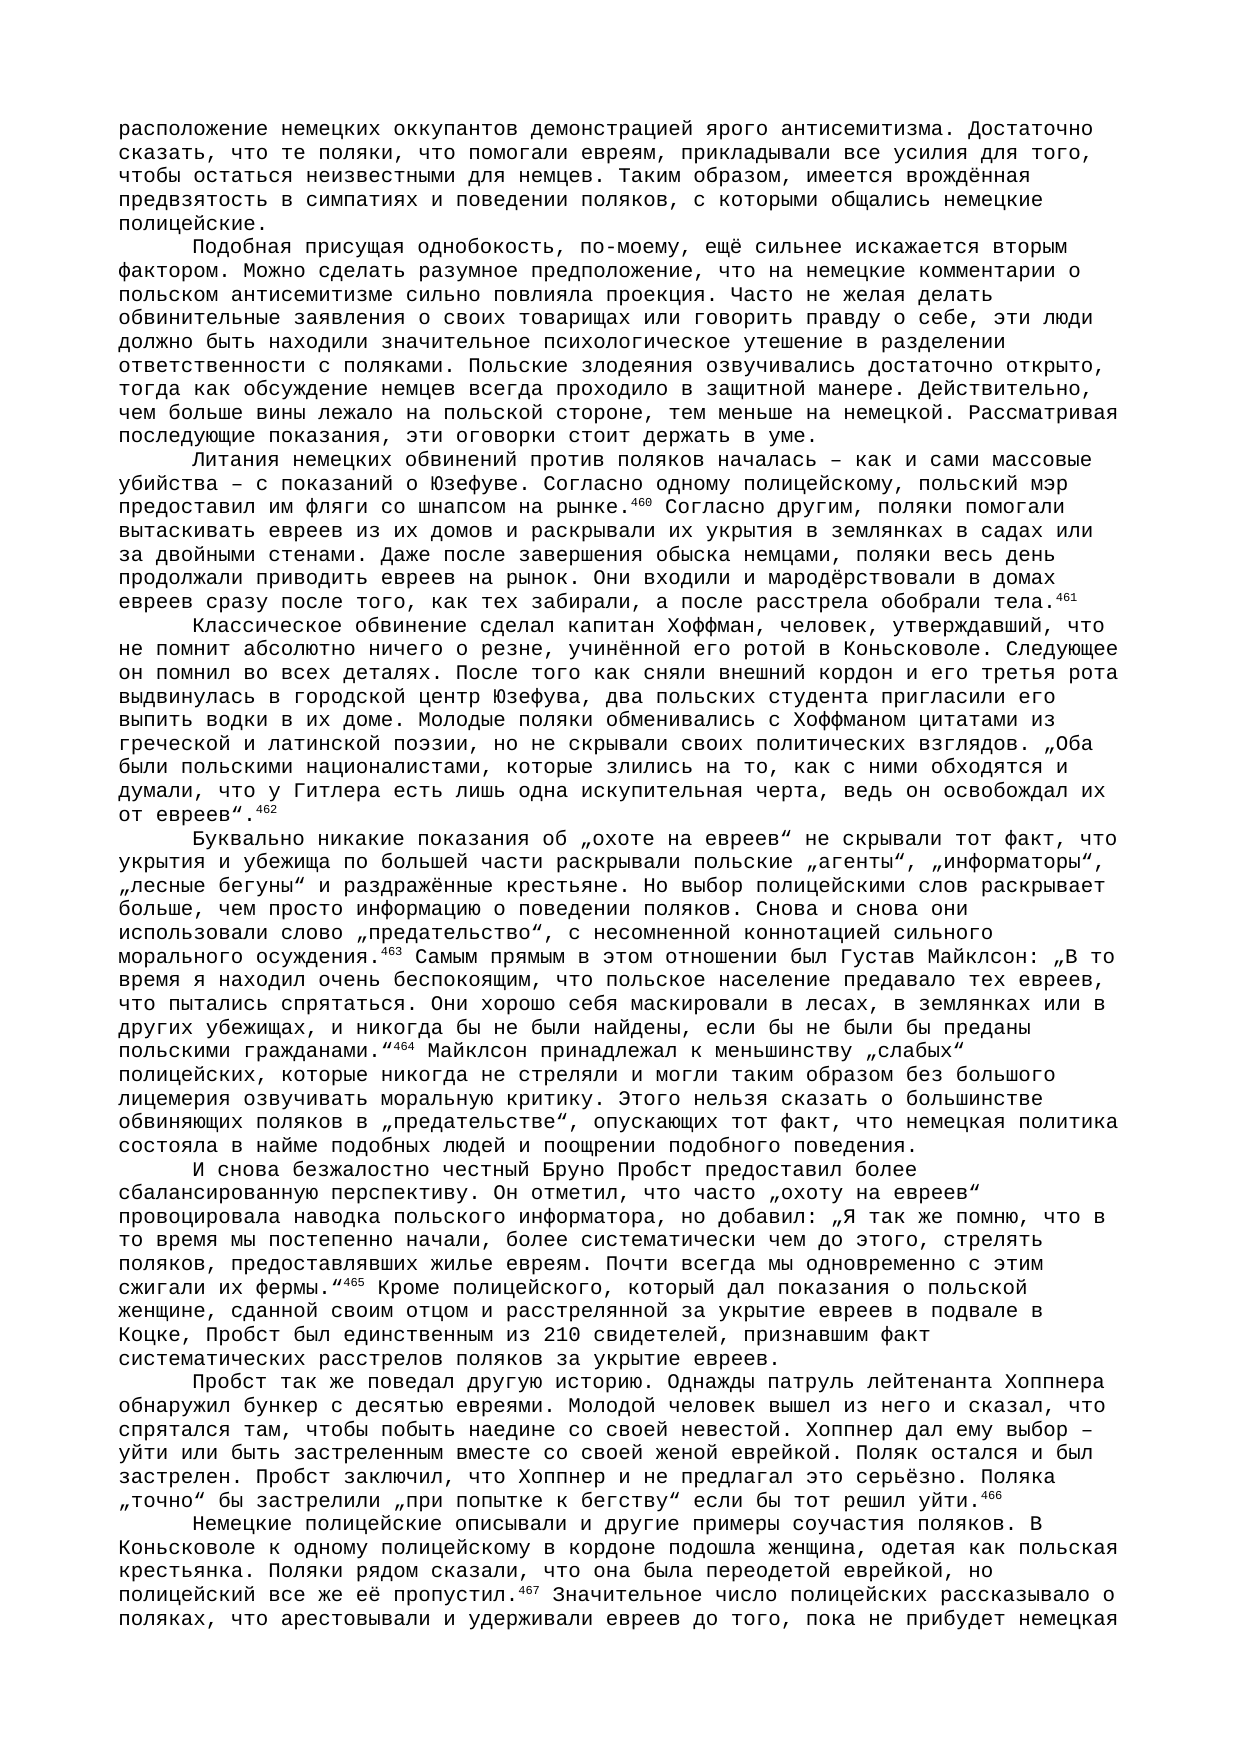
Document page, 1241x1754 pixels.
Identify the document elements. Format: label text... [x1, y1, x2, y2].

text расположение немецких оккупантов демонстрацией ярого антисемитизма. Достаточно сказать, что те поляки, что помогали евреям, прикладывали все усилия для того, чтобы остаться неизвестными для немцев. Таким образом, имеется врождённая предвзятость в симпатиях и поведении поляков, с которыми общались немецкие полицейские. [118, 118, 1122, 236]
text Пробст так же поведал другую историю. Однажды патруль лейтенанта Хоппнера обнаружил бункер с десятью евреями. Молодой человек вышел из него и сказал, что спрятался там, чтобы побыть наедине со своей невестой. Хоппнер дал ему выбор – уйти или быть застреленным вместе со своей женой еврейкой. Поляк остался и был застрелен. Пробст заключил, что Хоппнер и не предлагал это серьёзно. Поляка „точно“ бы застрелили „при попытке к бегству“ если бы тот решил уйти. [118, 1371, 1122, 1513]
text Подобная присущая однобокость, по-моему, ещё сильнее искажается вторым фактором. Можно сделать разумное предположение, что на немецкие комментарии о польском антисемитизме сильно повлияла проекция. Часто не желая делать обвинительные заявления о своих товарищах или говорить правду о себе, эти люди должно быть находили значительное психологическое утешение в разделении ответственности с поляками. Польские злодеяния озвучивались достаточно открыто, тогда как обсуждение немцев всегда проходило в защитной манере. Действительно, чем больше вины лежало на польской стороне, тем меньше на немецкой. Рассматривая последующие показания, эти оговорки стоит держать в уме. [118, 236, 1122, 449]
text Немецкие полицейские описывали и другие примеры соучастия поляков. В Коньсковоле к одному полицейскому в кордоне подошла женщина, одетая как польская крестьянка. Поляки рядом сказали, что она была переодетой еврейкой, но полицейский все же её пропустил. Значительное число полицейских рассказывало о поляках, что арестовывали и удерживали евреев до того, пока не прибудет немецкая [118, 1513, 1122, 1631]
text Классическое обвинение сделал капитан Хоффман, человек, утверждавший, что не помнит абсолютно ничего о резне, учинённой его ротой в Коньсковоле. Следующее он помнил во всех деталях. После того как сняли внешний кордон и его третья рота выдвинулась в городской центр Юзефува, два польских студента пригласили его выпить водки в их доме. Молодые поляки обменивались с Хоффманом цитатами из греческой и латинской поэзии, но не скрывали своих политических взглядов. „Оба были польскими националистами, которые злились на то, как с ними обходятся и думали, что у Гитлера есть лишь одна искупительная черта, ведь он освобождал их от евреев“. [118, 615, 1122, 827]
text И снова безжалостно честный Бруно Пробст предоставил более сбалансированную перспективу. Он отметил, что часто „охоту на евреев“ провоцировала наводка польского информатора, но добавил: „Я так же помню, что в то время мы постепенно начали, более систематически чем до этого, стрелять поляков, предоставлявших жилье евреям. Почти всегда мы одновременно с этим сжигали их фермы.“ Кроме полицейского, который дал показания о польской женщине, сданной своим отцом и расстрелянной за укрытие евреев в подвале в Коцке, Пробст был единственным из 210 свидетелей, признавшим факт систематических расстрелов поляков за укрытие евреев. [118, 1158, 1122, 1371]
text Литания немецких обвинений против поляков началась – как и сами массовые убийства – с показаний о Юзефуве. Согласно одному полицейскому, польский мэр предоставил им фляги со шнапсом на рынке. Согласно другим, поляки помогали вытаскивать евреев из их домов и раскрывали их укрытия в землянках в садах или за двойными стенами. Даже после завершения обыска немцами, поляки весь день продолжали приводить евреев на рынок. Они входили и мародёрствовали в домах евреев сразу после того, как тех забирали, а после расстрела обобрали тела. [118, 449, 1122, 615]
text Буквально никакие показания об „охоте на евреев“ не скрывали тот факт, что укрытия и убежища по большей части раскрывали польские „агенты“, „информаторы“, „лесные бегуны“ и раздражённые крестьяне. Но выбор полицейскими слов раскрывает больше, чем просто информацию о поведении поляков. Снова и снова они использовали слово „предательство“, с несомненной коннотацией сильного морального осуждения. Самым прямым в этом отношении был Густав Майклсон: „В то время я находил очень беспокоящим, что польское население предавало тех евреев, что пытались спрятаться. Они хорошо себя маскировали в лесах, в землянках или в других убежищах, и никогда бы не были найдены, если бы не были бы преданы польскими гражданами.“ Майклсон принадлежал к меньшинству „слабых“ полицейских, которые никогда не стреляли и могли таким образом без большого лицемерия озвучивать моральную критику. Этого нельзя сказать о большинстве обвиняющих поляков в „предательстве“, опускающих тот факт, что немецкая политика состояла в найме подобных людей и поощрении подобного поведения. [118, 827, 1122, 1158]
